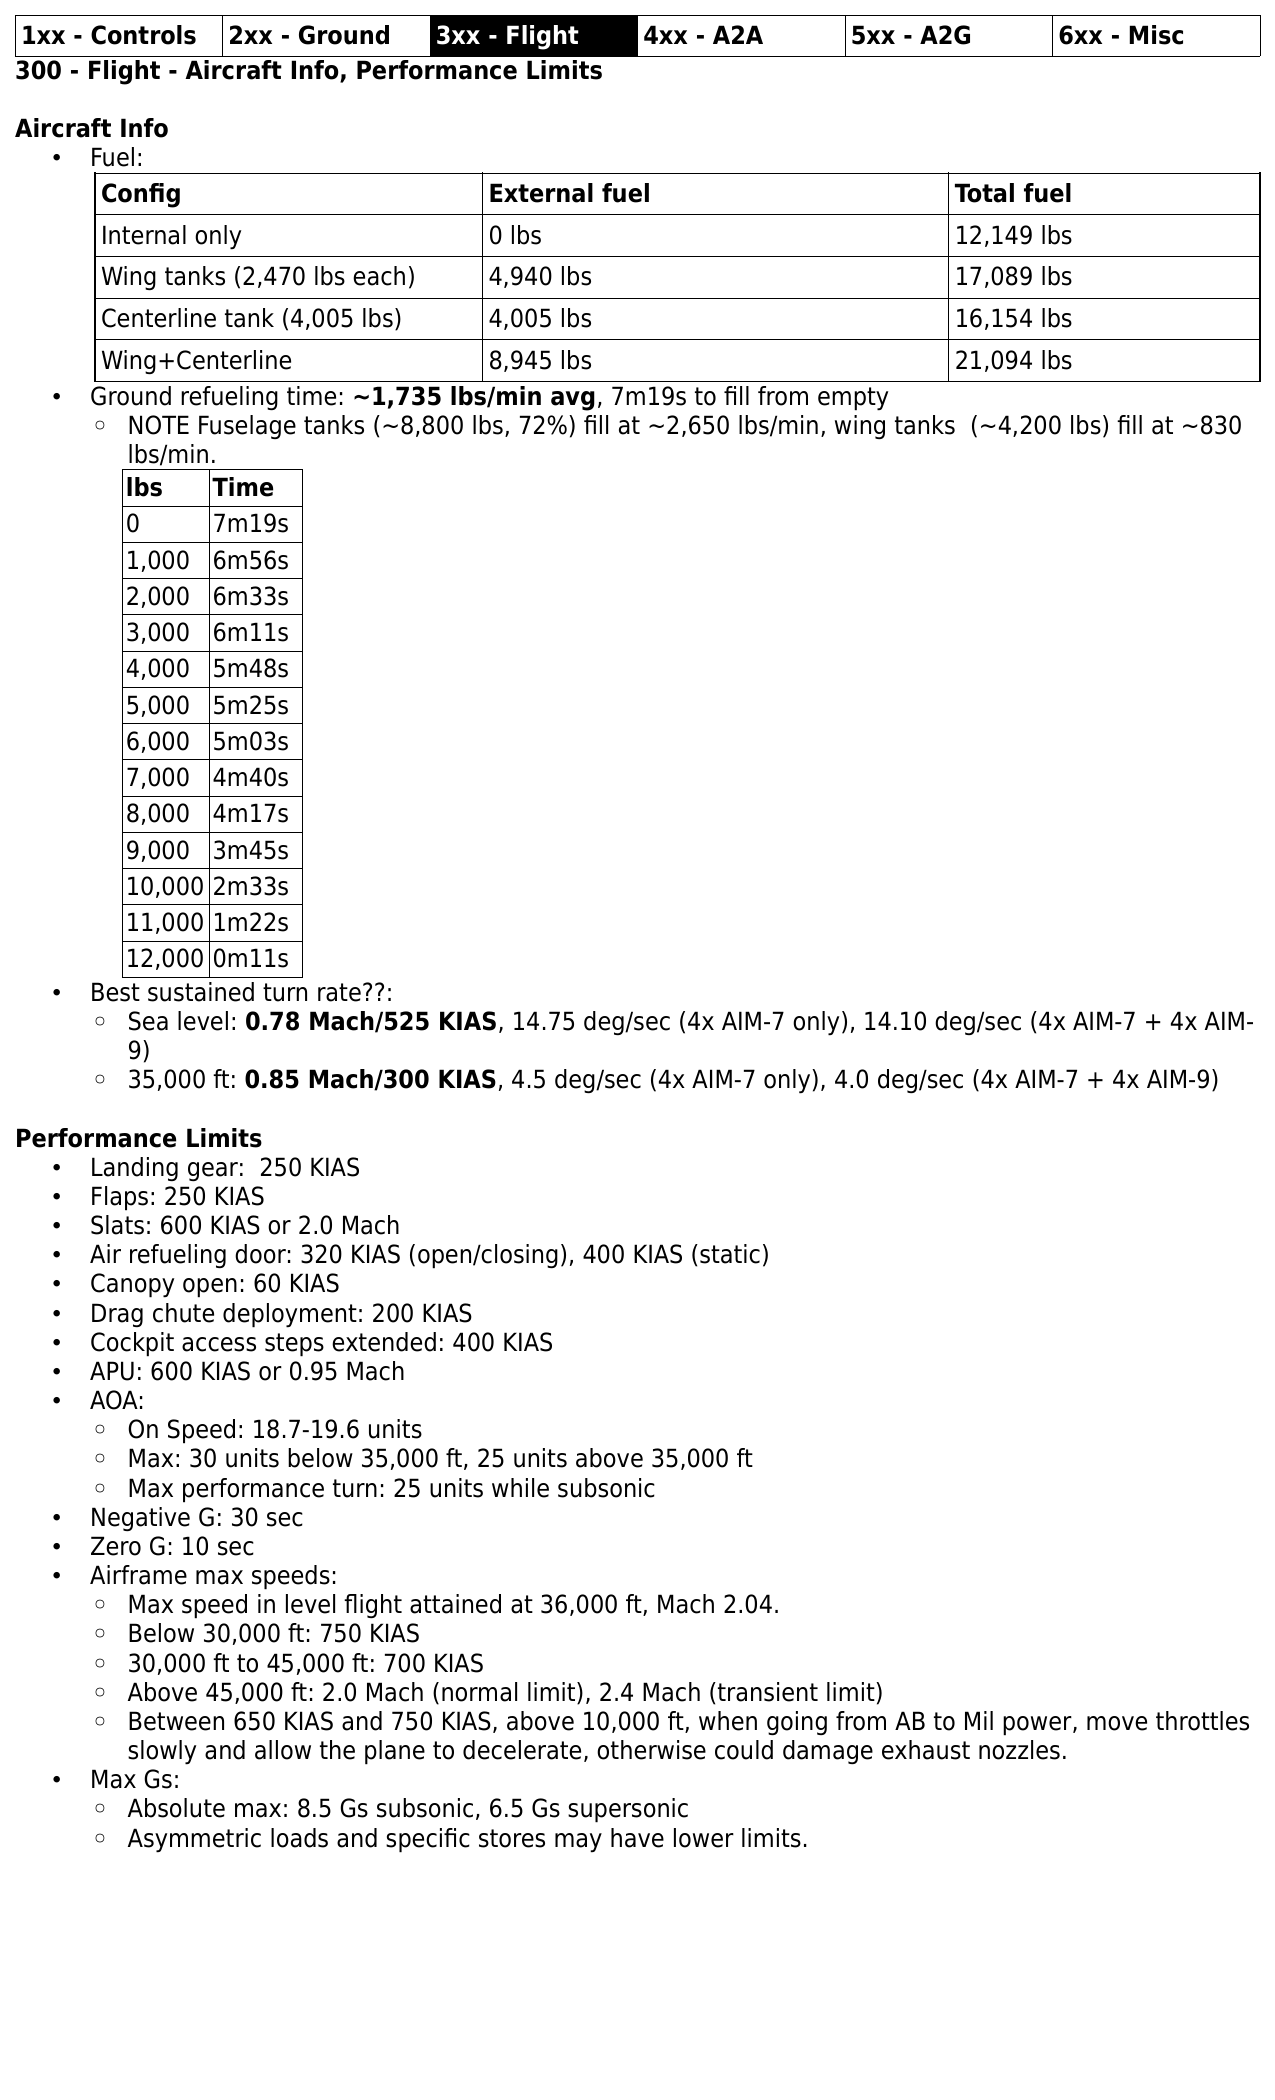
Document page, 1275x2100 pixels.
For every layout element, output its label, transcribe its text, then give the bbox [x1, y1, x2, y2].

table_cell Centerline tank (4,005 lbs) [96, 299, 482, 339]
table_header 3xx - Flight [431, 16, 637, 56]
list Below 30,000 ft: 750 KIAS [90, 1619, 1260, 1649]
list Ground refueling time: ~1,735 lbs/min avg, 7m19s to fill from empty [52, 382, 1260, 411]
table_cell 5m03s [210, 724, 302, 759]
list 30,000 ft to 45,000 ft: 700 KIAS [90, 1649, 1260, 1678]
table_header Total fuel [949, 174, 1259, 214]
table_cell 4,000 [123, 652, 209, 687]
list Drag chute deployment: 200 KIAS [52, 1299, 1260, 1328]
table_cell 5,000 [123, 688, 209, 723]
list Cockpit access steps extended: 400 KIAS [52, 1328, 1260, 1357]
list Fuel: [52, 143, 1260, 172]
table_cell 8,000 [123, 797, 209, 832]
table_cell 2,000 [123, 579, 209, 614]
list Air refueling door: 320 KIAS (open/closing), 400 KIAS (static) [52, 1240, 1260, 1269]
table_cell 10,000 [123, 869, 209, 904]
table_header Config [96, 174, 482, 214]
table_header 4xx - A2A [638, 16, 845, 56]
table_cell 8,945 lbs [483, 340, 948, 381]
table_header 1xx - Controls [16, 16, 222, 56]
table_header 2xx - Ground [223, 16, 430, 56]
list Zero G: 10 sec [52, 1532, 1260, 1561]
text Performance Limits [15, 1124, 1260, 1153]
table_cell 21,094 lbs [949, 340, 1259, 381]
table_cell 0 lbs [483, 215, 948, 256]
list Negative G: 30 sec [52, 1503, 1260, 1532]
table_cell 5m25s [210, 688, 302, 723]
table_cell 12,149 lbs [949, 215, 1259, 256]
table_cell Wing+Centerline [96, 340, 482, 381]
list Between 650 KIAS and 750 KIAS, above 10,000 ft, when going from AB to Mil power, move throttles slowly and allow the plane to decelerate, otherwise could damage exhaust nozzles. [90, 1707, 1260, 1765]
list Max speed in level flight attained at 36,000 ft, Mach 2.04. [90, 1590, 1260, 1619]
list Sea level: 0.78 Mach/525 KIAS, 14.75 deg/sec (4x AIM-7 only), 14.10 deg/sec (4x AIM-7 + 4x AIM-9) [90, 1007, 1260, 1065]
table_cell 0 [123, 507, 209, 542]
table_cell 6,000 [123, 724, 209, 759]
list Flaps: 250 KIAS [52, 1182, 1260, 1211]
table_cell 2m33s [210, 869, 302, 904]
table_header Time [210, 470, 302, 506]
list Slats: 600 KIAS or 2.0 Mach [52, 1211, 1260, 1240]
table_header External fuel [483, 174, 948, 214]
list Asymmetric loads and specific stores may have lower limits. [90, 1824, 1260, 1853]
table_cell 6m56s [210, 543, 302, 578]
table_cell 0m11s [210, 942, 302, 977]
table_cell 3,000 [123, 615, 209, 651]
text Aircraft Info [15, 114, 1260, 143]
table_cell 6m33s [210, 579, 302, 614]
table_header 6xx - Misc [1053, 16, 1260, 56]
table_cell Wing tanks (2,470 lbs each) [96, 257, 482, 297]
list Best sustained turn rate??: [52, 978, 1260, 1007]
list On Speed: 18.7-19.6 units [90, 1415, 1260, 1444]
table_cell 3m45s [210, 833, 302, 868]
table_header 5xx - A2G [846, 16, 1052, 56]
list Airframe max speeds: [52, 1561, 1260, 1590]
table_cell 9,000 [123, 833, 209, 868]
list Landing gear: 250 KIAS [52, 1153, 1260, 1182]
table_cell 7m19s [210, 507, 302, 542]
list Max: 30 units below 35,000 ft, 25 units above 35,000 ft [90, 1444, 1260, 1474]
list NOTE Fuselage tanks (~8,800 lbs, 72%) fill at ~2,650 lbs/min, wing tanks (~4,200 lbs) fill at ~830 lbs/min. [90, 411, 1260, 469]
table_cell 16,154 lbs [949, 299, 1259, 339]
list 35,000 ft: 0.85 Mach/300 KIAS, 4.5 deg/sec (4x AIM-7 only), 4.0 deg/sec (4x AIM-7 + 4x AIM-9) [90, 1065, 1260, 1094]
table_cell 17,089 lbs [949, 257, 1259, 297]
list Canopy open: 60 KIAS [52, 1269, 1260, 1299]
list AOA: [52, 1386, 1260, 1415]
table_cell 12,000 [123, 942, 209, 977]
text 300 - Flight - Aircraft Info, Performance Limits [15, 57, 1260, 85]
list Absolute max: 8.5 Gs subsonic, 6.5 Gs supersonic [90, 1794, 1260, 1824]
table_cell 7,000 [123, 760, 209, 796]
list Max Gs: [52, 1765, 1260, 1794]
list Max performance turn: 25 units while subsonic [90, 1474, 1260, 1503]
table_cell 11,000 [123, 905, 209, 941]
table_cell 4m40s [210, 760, 302, 796]
table_cell 4,940 lbs [483, 257, 948, 297]
table_cell 1,000 [123, 543, 209, 578]
table_cell 4,005 lbs [483, 299, 948, 339]
table_cell 1m22s [210, 905, 302, 941]
table_header lbs [123, 470, 209, 506]
table_cell 6m11s [210, 615, 302, 651]
table_cell 5m48s [210, 652, 302, 687]
table_cell 4m17s [210, 797, 302, 832]
table_cell Internal only [96, 215, 482, 256]
list APU: 600 KIAS or 0.95 Mach [52, 1357, 1260, 1386]
list Above 45,000 ft: 2.0 Mach (normal limit), 2.4 Mach (transient limit) [90, 1678, 1260, 1707]
